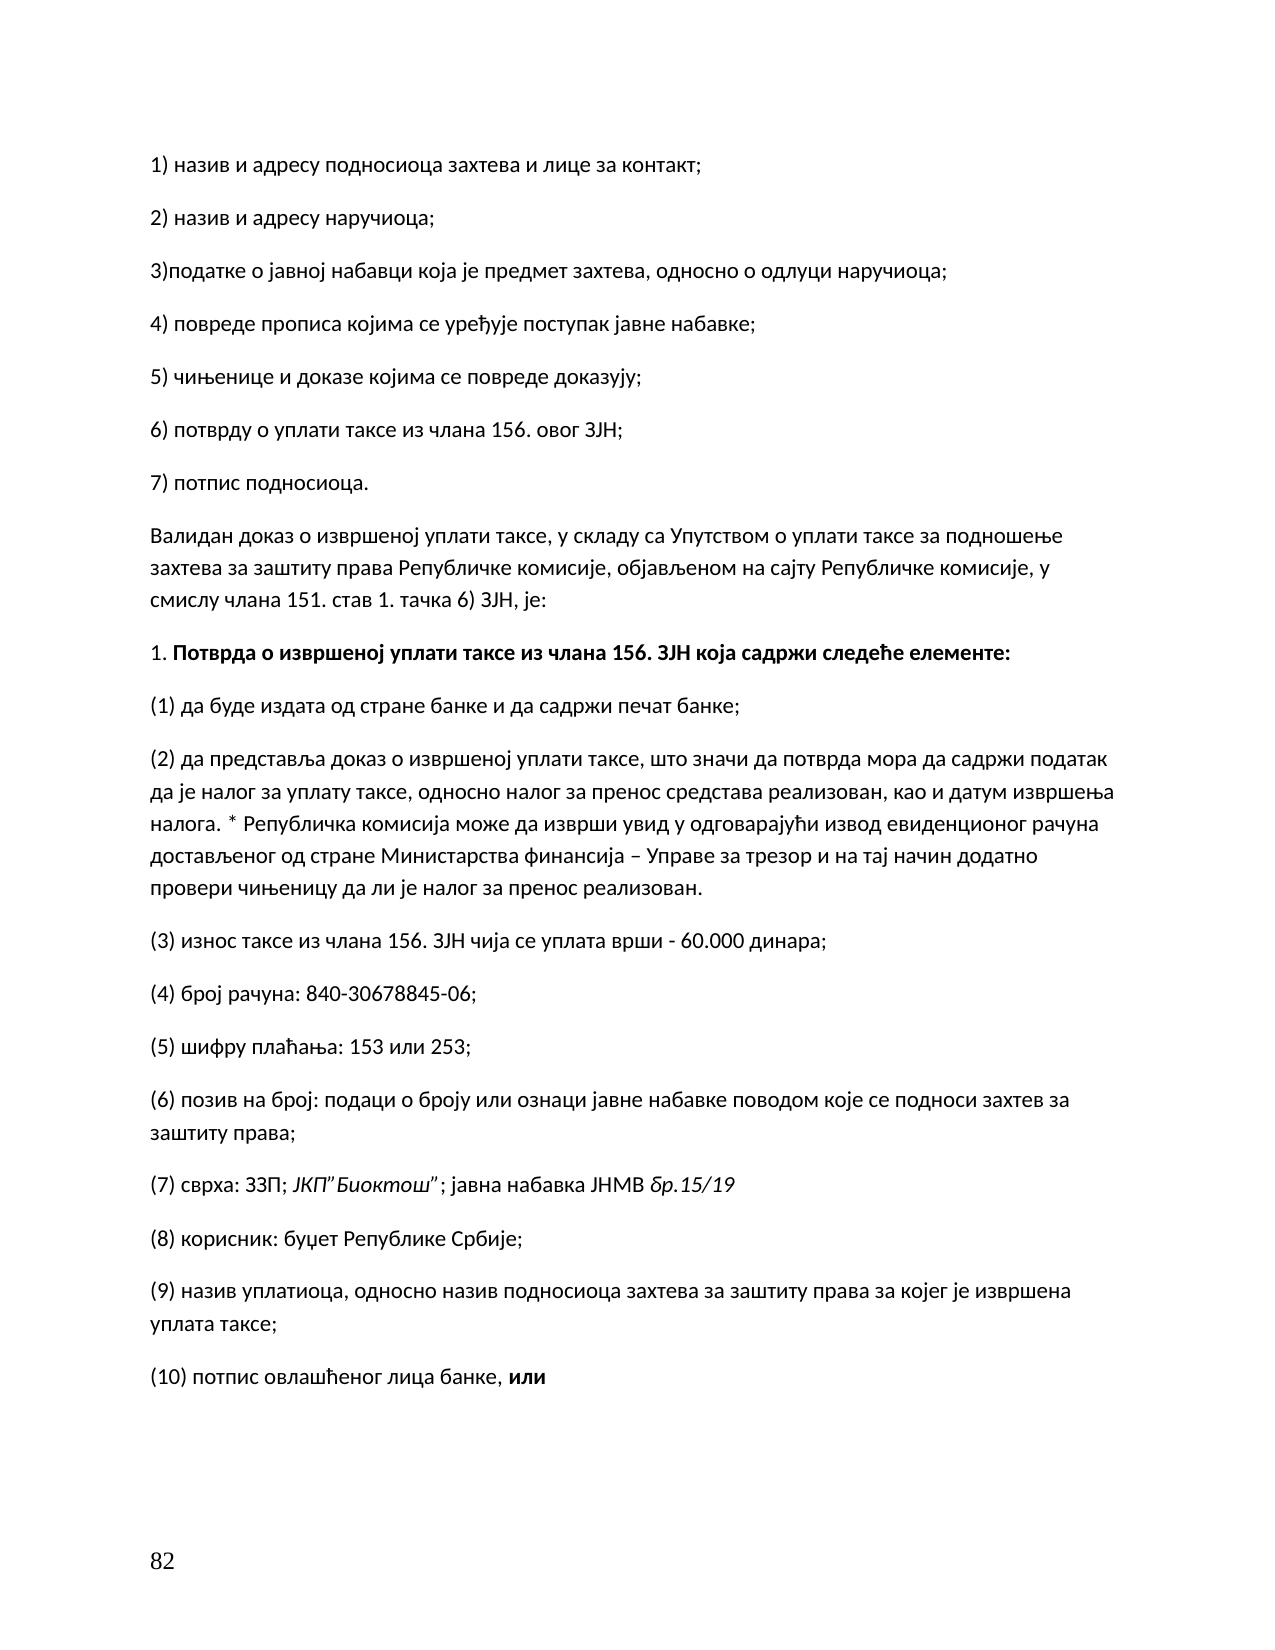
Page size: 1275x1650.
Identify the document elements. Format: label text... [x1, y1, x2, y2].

text (8) корисник: буџет Републике Србије; [150, 1224, 1125, 1252]
text 3)податке о јавној набавци која је предмет захтева, односно о одлуци наручиоца; [150, 256, 1125, 284]
text (4) број рачуна: 840-30678845-06; [150, 979, 1125, 1007]
text 6) потврду о уплати таксе из члана 156. овог ЗЈН; [150, 415, 1125, 443]
text (5) шифру плаћања: 153 или 253; [150, 1032, 1125, 1060]
text (10) потпис овлашћеног лица банке, или [150, 1362, 1125, 1390]
text 5) чињенице и доказе којима се повреде доказују; [150, 362, 1125, 390]
text 1. Потврда о извршеној уплати таксе из члана 156. ЗЈН која садржи следеће елементе: [150, 638, 1125, 667]
text 7) потпис подносиоца. [150, 468, 1125, 496]
text 2) назив и адресу наручиоца; [150, 203, 1125, 231]
text 4) повреде прописа којима се уређује поступак јавне набавке; [150, 309, 1125, 337]
text Валидан доказ о извршеној уплати таксе, у складу са Упутством о уплати таксе за подношење захтева за заштиту права Републичке комисије, објављеном на сајту Републичке комисије, у смислу члана 151. став 1. тачка 6) ЗЈН, је: [150, 521, 1125, 613]
text (3) износ таксе из члана 156. ЗЈН чија се уплата врши - 60.000 динара; [150, 926, 1125, 954]
text 1) назив и адресу подносиоца захтева и лице за контакт; [150, 150, 1125, 178]
text (1) да буде издата од стране банке и да садржи печат банке; [150, 692, 1125, 719]
text (2) да представља доказ о извршеној уплати таксе, што значи да потврда мора да садржи податак да је налог за уплату таксе, односно налог за пренос средстава реализован, као и датум извршења налога. * Републичка комисија може да изврши увид у одговарајући извод евиденционог рачуна достављеног од стране Министарства финансија – Управе за трезор и на тај начин додатно провери чињеницу да ли је налог за пренос реализован. [150, 744, 1125, 901]
text (9) назив уплатиоца, односно назив подносиоца захтева за заштиту права за којег је извршена уплата таксе; [150, 1277, 1125, 1337]
text (6) позив на број: подаци о броју или ознаци јавне набавке поводом које се подноси захтев за заштиту права; [150, 1085, 1125, 1146]
text (7) сврха: ЗЗП; ЈКП”Биоктош”; јавна набавка ЈНМВ бр.15/19 [150, 1171, 1125, 1199]
